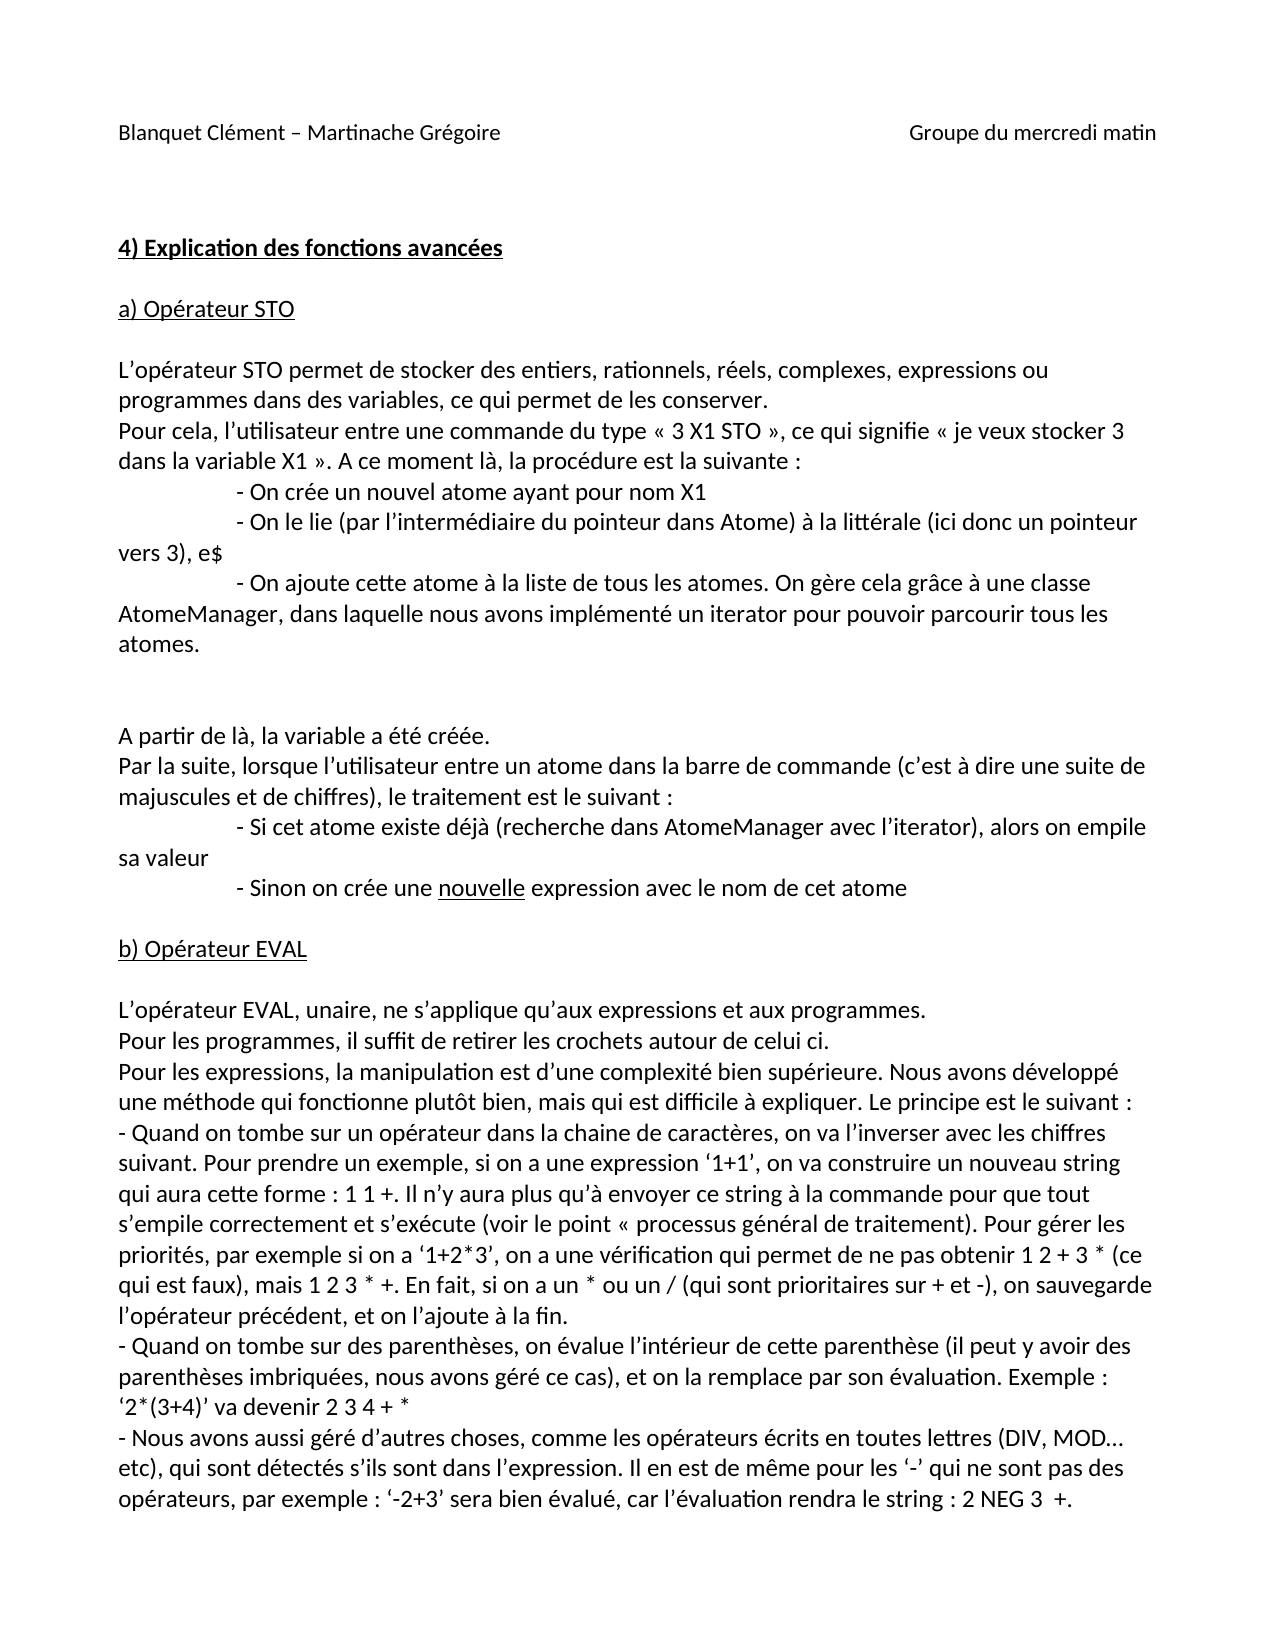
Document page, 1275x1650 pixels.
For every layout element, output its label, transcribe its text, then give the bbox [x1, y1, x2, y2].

text a) Opérateur STO [118, 293, 1157, 323]
text Par la suite, lorsque l’utilisateur entre un atome dans la barre de commande (c’est à dire une suite de majuscules et de chiffres), le traitement est le suivant : [118, 751, 1157, 812]
text - Nous avons aussi géré d’autres choses, comme les opérateurs écrits en toutes lettres (DIV, MOD… etc), qui sont détectés s’ils sont dans l’expression. Il en est de même pour les ‘-’ qui ne sont pas des opérateurs, par exemple : ‘-2+3’ sera bien évalué, car l’évaluation rendra le string : 2 NEG 3 +. [118, 1422, 1157, 1513]
text Pour les programmes, il suffit de retirer les crochets autour de celui ci. [118, 1025, 1157, 1056]
text L’opérateur STO permet de stocker des entiers, rationnels, réels, complexes, expressions ou programmes dans des variables, ce qui permet de les conserver. [118, 354, 1157, 415]
text Pour les expressions, la manipulation est d’une complexité bien supérieure. Nous avons développé une méthode qui fonctionne plutôt bien, mais qui est difficile à expliquer. Le principe est le suivant : [118, 1056, 1157, 1117]
text - Si cet atome existe déjà (recherche dans AtomeManager avec l’iterator), alors on empile sa valeur [118, 812, 1157, 873]
text A partir de là, la variable a été créée. [118, 720, 1157, 751]
text - On le lie (par l’intermédiaire du pointeur dans Atome) à la littérale (ici donc un pointeur vers 3), e$ [118, 506, 1157, 567]
text b) Opérateur EVAL [118, 934, 1157, 964]
text L’opérateur EVAL, unaire, ne s’applique qu’aux expressions et aux programmes. [118, 995, 1157, 1025]
text Pour cela, l’utilisateur entre une commande du type « 3 X1 STO », ce qui signifie « je veux stocker 3 dans la variable X1 ». A ce moment là, la procédure est la suivante : [118, 415, 1157, 476]
text - Sinon on crée une nouvelle expression avec le nom de cet atome [118, 873, 1157, 903]
text - Quand on tombe sur un opérateur dans la chaine de caractères, on va l’inverser avec les chiffres suivant. Pour prendre un exemple, si on a une expression ‘1+1’, on va construire un nouveau string qui aura cette forme : 1 1 +. Il n’y aura plus qu’à envoyer ce string à la commande pour que tout s’empile correctement et s’exécute (voir le point « processus général de traitement). Pour gérer les priorités, par exemple si on a ‘1+2*3’, on a une vérification qui permet de ne pas obtenir 1 2 + 3 * (ce qui est faux), mais 1 2 3 * +. En fait, si on a un * ou un / (qui sont prioritaires sur + et -), on sauvegarde l’opérateur précédent, et on l’ajoute à la fin. [118, 1117, 1157, 1330]
text 4) Explication des fonctions avancées [118, 232, 1157, 262]
text - On ajoute cette atome à la liste de tous les atomes. On gère cela grâce à une classe AtomeManager, dans laquelle nous avons implémenté un iterator pour pouvoir parcourir tous les atomes. [118, 567, 1157, 659]
text - On crée un nouvel atome ayant pour nom X1 [118, 476, 1157, 506]
text - Quand on tombe sur des parenthèses, on évalue l’intérieur de cette parenthèse (il peut y avoir des parenthèses imbriquées, nous avons géré ce cas), et on la remplace par son évaluation. Exemple : ‘2*(3+4)’ va devenir 2 3 4 + * [118, 1330, 1157, 1422]
